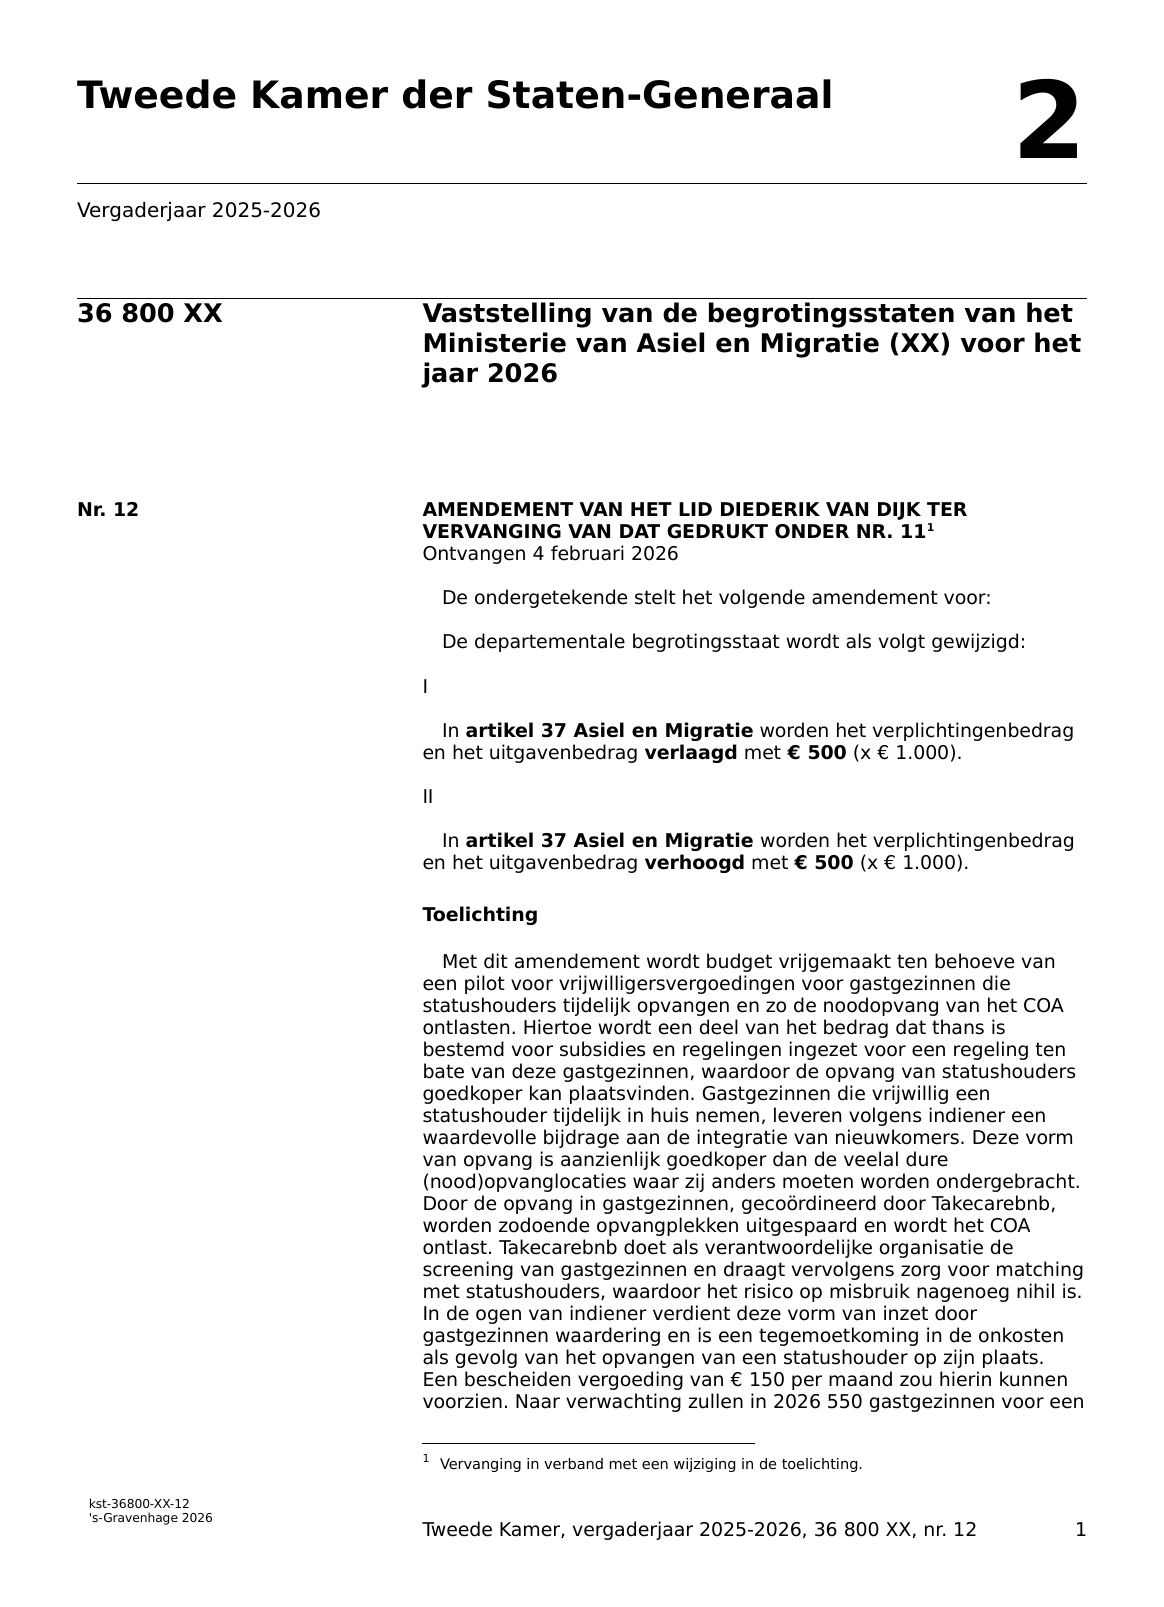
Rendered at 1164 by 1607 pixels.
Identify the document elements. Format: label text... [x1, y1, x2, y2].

subtitle Nr. 12 AMENDEMENT VAN HET LID DIEDERIK VAN DIJK TER VERVANGING VAN DAT GEDRUKT ONDER NR. 11 [77, 499, 1087, 543]
text De ondergetekende stelt het volgende amendement voor: [422, 587, 1087, 609]
text Vervanging in verband met een wijziging in de toelichting. [422, 1452, 1087, 1474]
text Met dit amendement wordt budget vrijgemaakt ten behoeve van een pilot voor vrijwilligersvergoedingen voor gastgezinnen die statushouders tijdelijk opvangen en zo de noodopvang van het COA ontlasten. Hiertoe wordt een deel van het bedrag dat thans is bestemd voor subsidies en regelingen ingezet voor een regeling ten bate van deze gastgezinnen, waardoor de opvang van statushouders goedkoper kan plaatsvinden. Gastgezinnen die vrijwillig een statushouder tijdelijk in huis nemen, leveren volgens indiener een waardevolle bijdrage aan de integratie van nieuwkomers. Deze vorm van opvang is aanzienlijk goedkoper dan de veelal dure (nood)opvanglocaties waar zij anders moeten worden ondergebracht. Door de opvang in gastgezinnen, gecoördineerd door Takecarebnb, worden zodoende opvangplekken uitgespaard en wordt het COA ontlast. Takecarebnb doet als verantwoordelijke organisatie de screening van gastgezinnen en draagt vervolgens zorg voor matching met statushouders, waardoor het risico op misbruik nagenoeg nihil is. In de ogen van indiener verdient deze vorm van inzet door gastgezinnen waardering en is een tegemoetkoming in de onkosten als gevolg van het opvangen van een statushouder op zijn plaats. Een bescheiden vergoeding van € 150 per maand zou hierin kunnen voorzien. Naar verwachting zullen in 2026 550 gastgezinnen voor een [422, 951, 1087, 1412]
text De departementale begrotingsstaat wordt als volgt gewijzigd: [422, 631, 1087, 653]
text In artikel 37 Asiel en Migratie worden het verplichtingenbedrag en het uitgavenbedrag verhoogd met € 500 (x € 1.000). [422, 830, 1087, 874]
table_header Tweede Kamer der Staten-Generaal [77, 59, 886, 183]
text In artikel 37 Asiel en Migratie worden het verplichtingenbedrag en het uitgavenbedrag verlaagd met € 500 (x € 1.000). [422, 720, 1087, 764]
text II [422, 786, 1087, 808]
table_cell Vergaderjaar 2025-2026 [77, 184, 1087, 298]
text I [422, 676, 1087, 697]
text kst-36800-XX-12 [88, 1497, 323, 1511]
subtitle Toelichting [422, 904, 1087, 926]
text Ontvangen 4 februari 2026 [422, 543, 1087, 565]
subtitle 36 800 XX Vaststelling van de begrotingsstaten van het Ministerie van Asiel en Migratie (XX) voor het jaar 2026 [77, 299, 1087, 388]
text 's-Gravenhage 2026 [88, 1511, 323, 1525]
table_header 2 [886, 59, 1087, 183]
